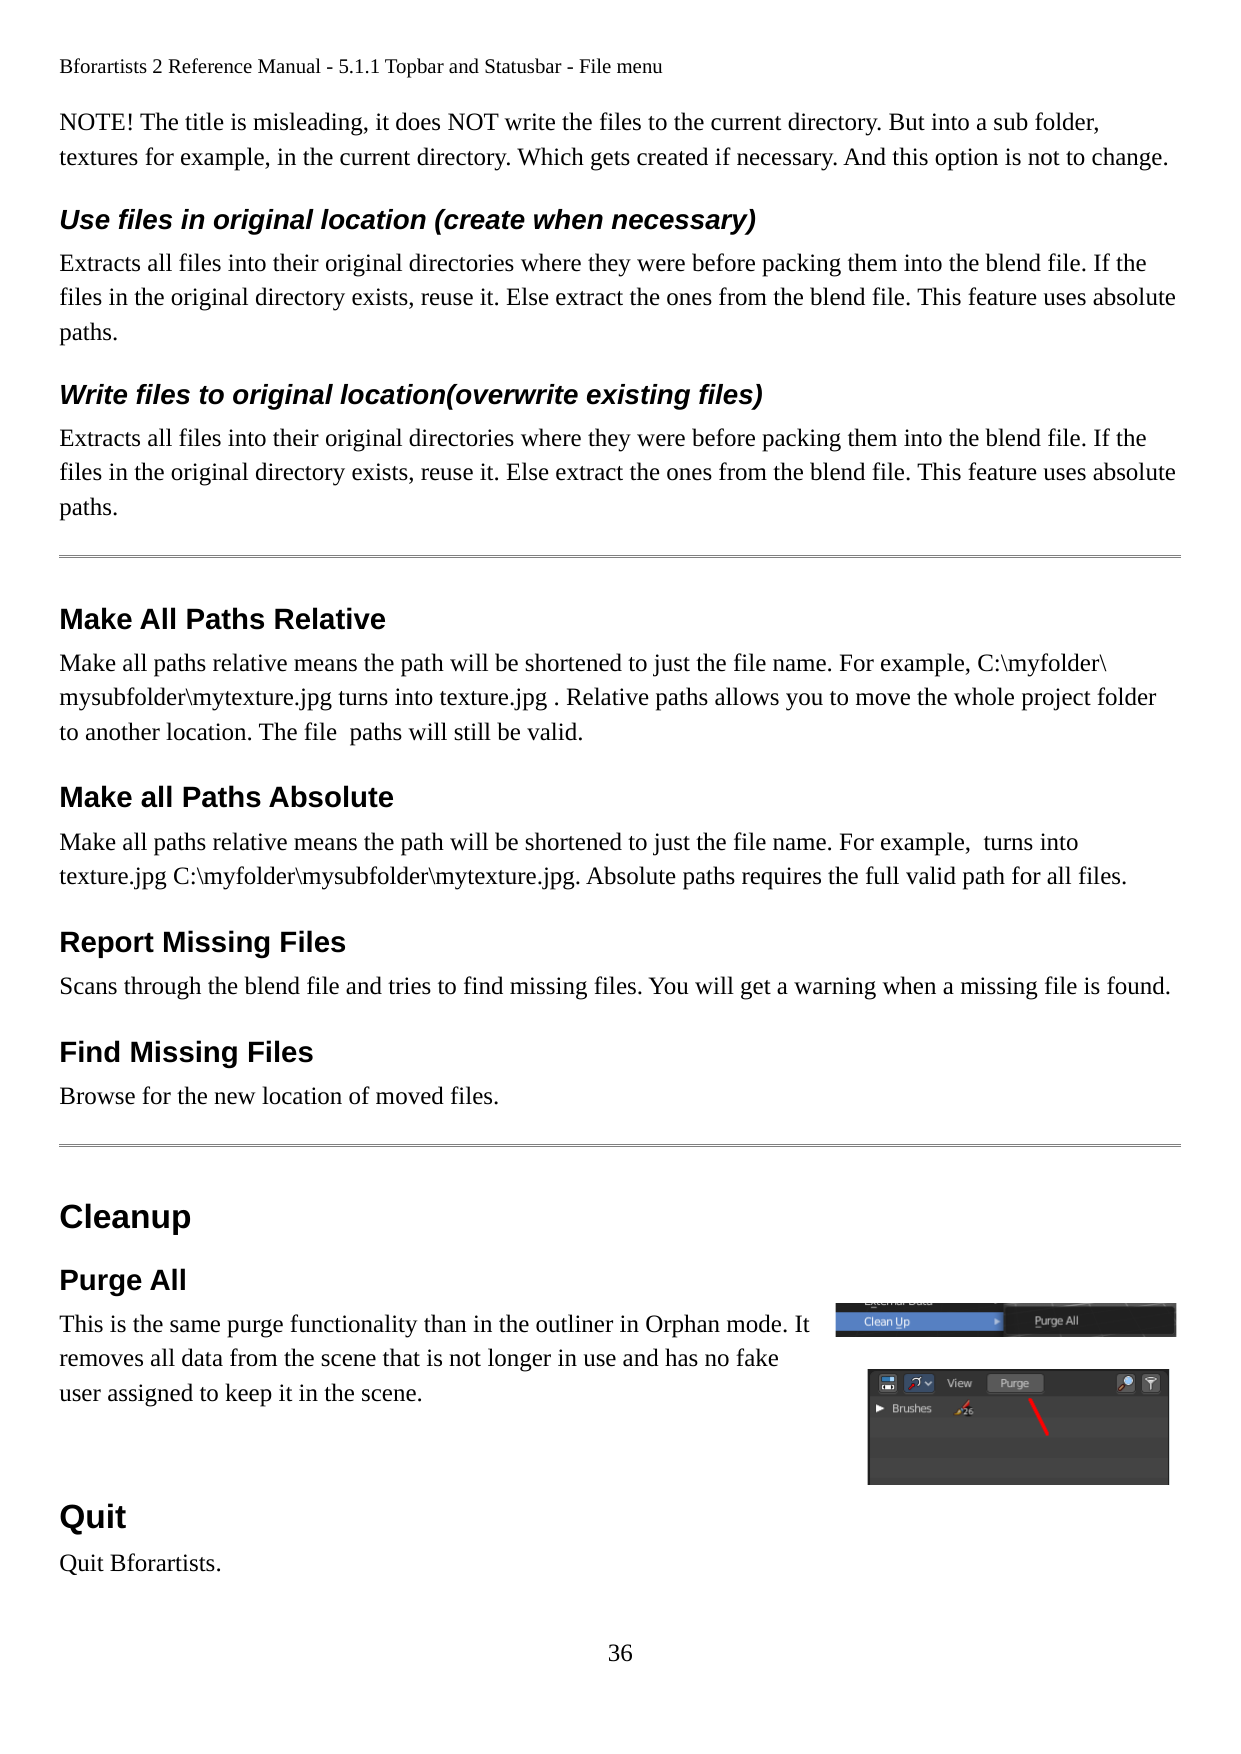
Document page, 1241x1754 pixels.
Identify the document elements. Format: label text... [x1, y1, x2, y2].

text Extracts all files into their original directories where they were before packing them into the blend file. If the files in the original directory exists, reuse it. Else extract the ones from the blend file. This feature uses absolute paths. [59, 423, 1181, 521]
picture [835, 1303, 1177, 1337]
subtitle Write files to original location(overwrite existing files) [59, 378, 1181, 410]
picture [867, 1369, 1170, 1485]
text Extracts all files into their original directories where they were before packing them into the blend file. If the files in the original directory exists, reuse it. Else extract the ones from the blend file. This feature uses absolute paths. [59, 248, 1181, 346]
text Browse for the new location of moved files. [59, 1081, 1181, 1110]
subtitle Purge All [59, 1263, 1181, 1296]
subtitle Find Missing Files [59, 1035, 1181, 1068]
text NOTE! The title is misleading, it does NOT write the files to the current directory. But into a sub folder, textures for example, in the current directory. Which gets created if necessary. And this option is not to change. [59, 107, 1181, 171]
subtitle Use files in original location (create when necessary) [59, 203, 1181, 235]
text Scans through the blend file and tries to find missing files. You will get a warning when a missing file is found. [59, 971, 1181, 1000]
subtitle Cleanup [59, 1197, 1181, 1236]
text Make all paths relative means the path will be shortened to just the file name. For example, C:\myfolder\mysubfolder\mytexture.jpg turns into texture.jpg . Relative paths allows you to move the whole project folder to another location. The file paths will still be valid. [59, 648, 1181, 746]
text Make all paths relative means the path will be shortened to just the file name. For example, turns into texture.jpg C:\myfolder\mysubfolder\mytexture.jpg. Absolute paths requires the full valid path for all files. [59, 827, 1181, 890]
text Quit Bforartists. [59, 1548, 1181, 1577]
subtitle Report Missing Files [59, 925, 1181, 958]
text This is the same purge functionality than in the outliner in Orphan mode. It removes all data from the scene that is not longer in use and has no fake user assigned to keep it in the scene. [59, 1309, 1181, 1407]
subtitle Make all Paths Absolute [59, 780, 1181, 814]
subtitle Make All Paths Relative [59, 602, 1181, 635]
subtitle Quit [59, 1497, 1181, 1536]
